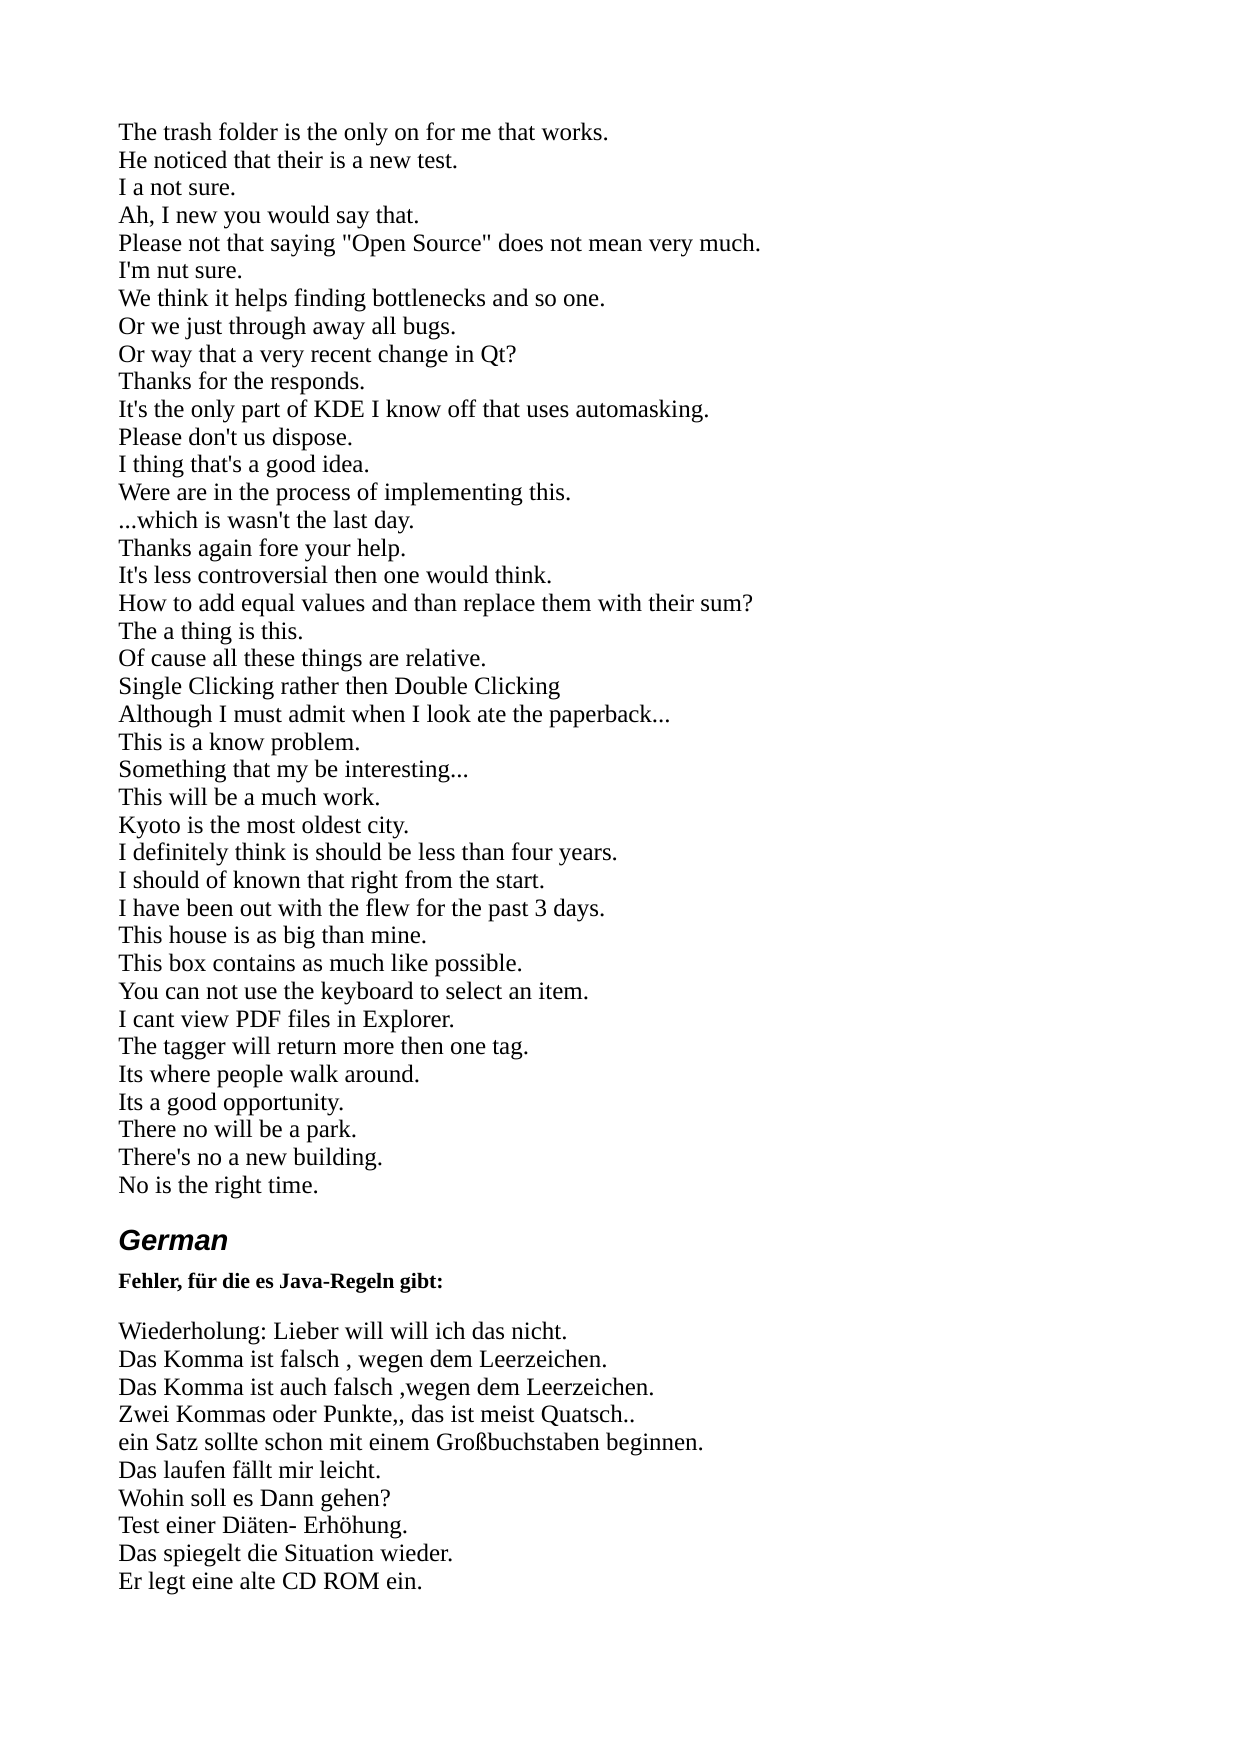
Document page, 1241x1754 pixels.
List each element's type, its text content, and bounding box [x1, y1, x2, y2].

text I cant view PDF files in Explorer. [118, 1005, 1122, 1032]
text Something that my be interesting... [118, 755, 1122, 783]
text Of cause all these things are relative. [118, 644, 1122, 672]
text I a not sure. [118, 173, 1122, 201]
text The tagger will return more then one tag. [118, 1032, 1122, 1060]
text The a thing is this. [118, 617, 1122, 644]
text Wiederholung: Lieber will will ich das nicht. [118, 1317, 1122, 1345]
text No is the right time. [118, 1171, 1122, 1199]
text Or we just through away all bugs. [118, 312, 1122, 340]
text The trash folder is the only on for me that works. [118, 118, 1122, 146]
text Thanks for the responds. [118, 367, 1122, 395]
text Das spiegelt die Situation wieder. [118, 1539, 1122, 1567]
text How to add equal values and than replace them with their sum? [118, 589, 1122, 617]
text I should of known that right from the start. [118, 866, 1122, 894]
text Ah, I new you would say that. [118, 201, 1122, 229]
text I have been out with the flew for the past 3 days. [118, 894, 1122, 922]
text Were are in the process of implementing this. [118, 478, 1122, 506]
text Its where people walk around. [118, 1060, 1122, 1088]
text He noticed that their is a new test. [118, 146, 1122, 173]
text Please don't us dispose. [118, 423, 1122, 451]
text Although I must admit when I look ate the paperback... [118, 700, 1122, 728]
subtitle German [118, 1224, 1122, 1256]
text This is a know problem. [118, 728, 1122, 755]
text Thanks again fore your help. [118, 534, 1122, 561]
text This will be a much work. [118, 783, 1122, 811]
text We think it helps finding bottlenecks and so one. [118, 284, 1122, 312]
text I definitely think is should be less than four years. [118, 838, 1122, 866]
text It's the only part of KDE I know off that uses automasking. [118, 395, 1122, 423]
text Das laufen fällt mir leicht. [118, 1456, 1122, 1484]
text Its a good opportunity. [118, 1088, 1122, 1116]
text Zwei Kommas oder Punkte,, das ist meist Quatsch.. [118, 1401, 1122, 1428]
text Single Clicking rather then Double Clicking [118, 672, 1122, 700]
text It's less controversial then one would think. [118, 561, 1122, 589]
text This box contains as much like possible. [118, 949, 1122, 977]
text Test einer Diäten- Erhöhung. [118, 1511, 1122, 1539]
text Fehler, für die es Java-Regeln gibt: [118, 1269, 1122, 1293]
text ein Satz sollte schon mit einem Großbuchstaben beginnen. [118, 1428, 1122, 1456]
text Wohin soll es Dann gehen? [118, 1484, 1122, 1511]
text I thing that's a good idea. [118, 451, 1122, 478]
text Or way that a very recent change in Qt? [118, 340, 1122, 367]
text Kyoto is the most oldest city. [118, 811, 1122, 838]
text Er legt eine alte CD ROM ein. [118, 1567, 1122, 1594]
text There's no a new building. [118, 1143, 1122, 1171]
text This house is as big than mine. [118, 922, 1122, 949]
text Das Komma ist falsch , wegen dem Leerzeichen. [118, 1345, 1122, 1373]
text Please not that saying "Open Source" does not mean very much. [118, 229, 1122, 257]
text There no will be a park. [118, 1116, 1122, 1143]
text You can not use the keyboard to select an item. [118, 977, 1122, 1005]
text Das Komma ist auch falsch ,wegen dem Leerzeichen. [118, 1373, 1122, 1401]
text ...which is wasn't the last day. [118, 506, 1122, 534]
text I'm nut sure. [118, 257, 1122, 284]
